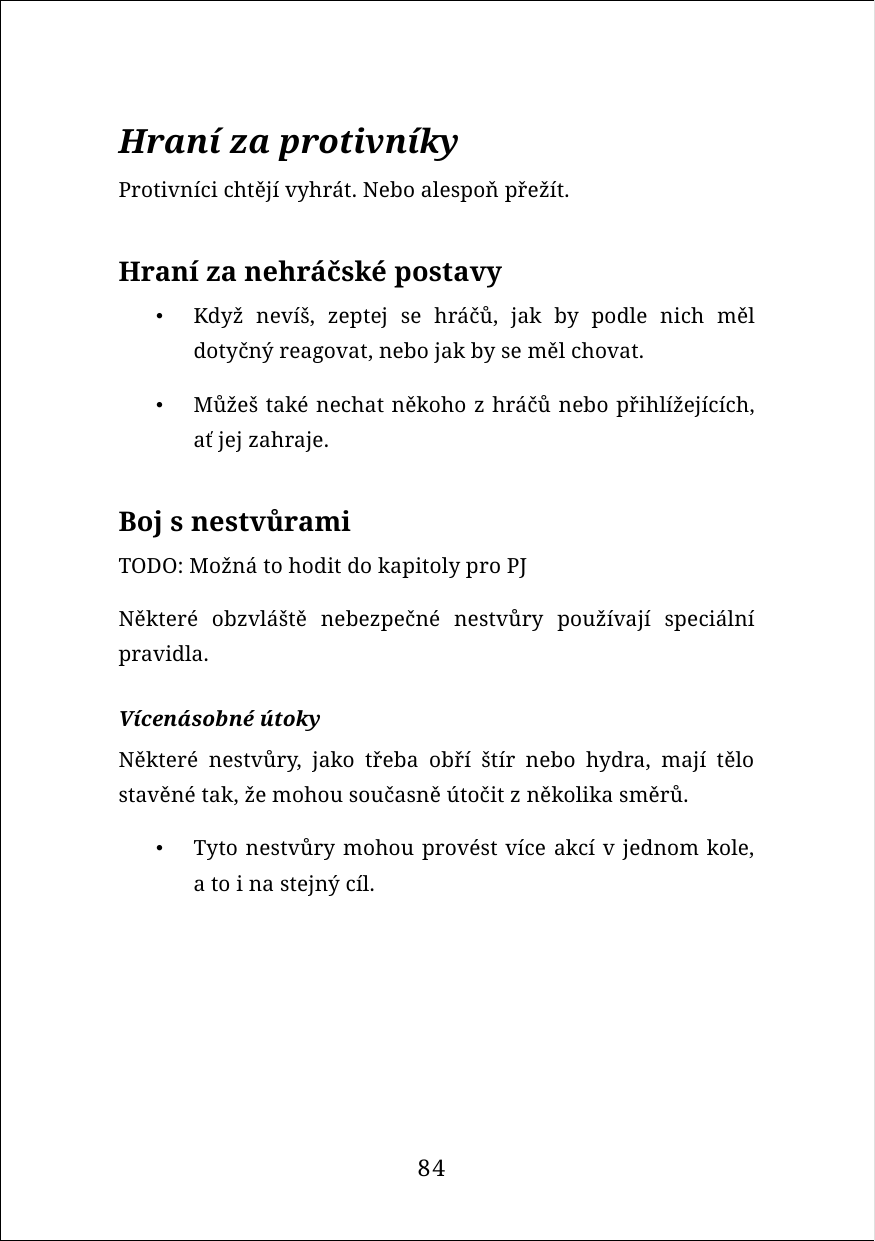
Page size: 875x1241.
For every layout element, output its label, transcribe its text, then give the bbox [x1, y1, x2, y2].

text Některé obzvláště nebezpečné nestvůry používají speciální pravidla. [118, 604, 756, 668]
text TODO: Možná to hodit do kapitoly pro PJ [118, 551, 756, 579]
list Můžeš také nechat někoho z hráčů nebo přihlížejících, ať jej zahraje. [156, 390, 756, 454]
subtitle Hraní za protivníky [118, 118, 756, 164]
text Protivníci chtějí vyhrát. Nebo alespoň přežít. [118, 175, 756, 204]
text Některé nestvůry, jako třeba obří štír nebo hydra, mají tělo stavěné tak, že mohou současně útočit z několika směrů. [118, 745, 756, 809]
list Když nevíš, zeptej se hráčů, jak by podle nich měl dotyčný reagovat, nebo jak by se měl chovat. [156, 301, 756, 365]
list Tyto nestvůry mohou provést více akcí v jednom kole, a to i na stejný cíl. [156, 833, 756, 897]
subtitle Hraní za nehráčské postavy [118, 252, 756, 289]
subtitle Vícenásobné útoky [118, 704, 756, 733]
subtitle Boj s nestvůrami [118, 502, 756, 539]
